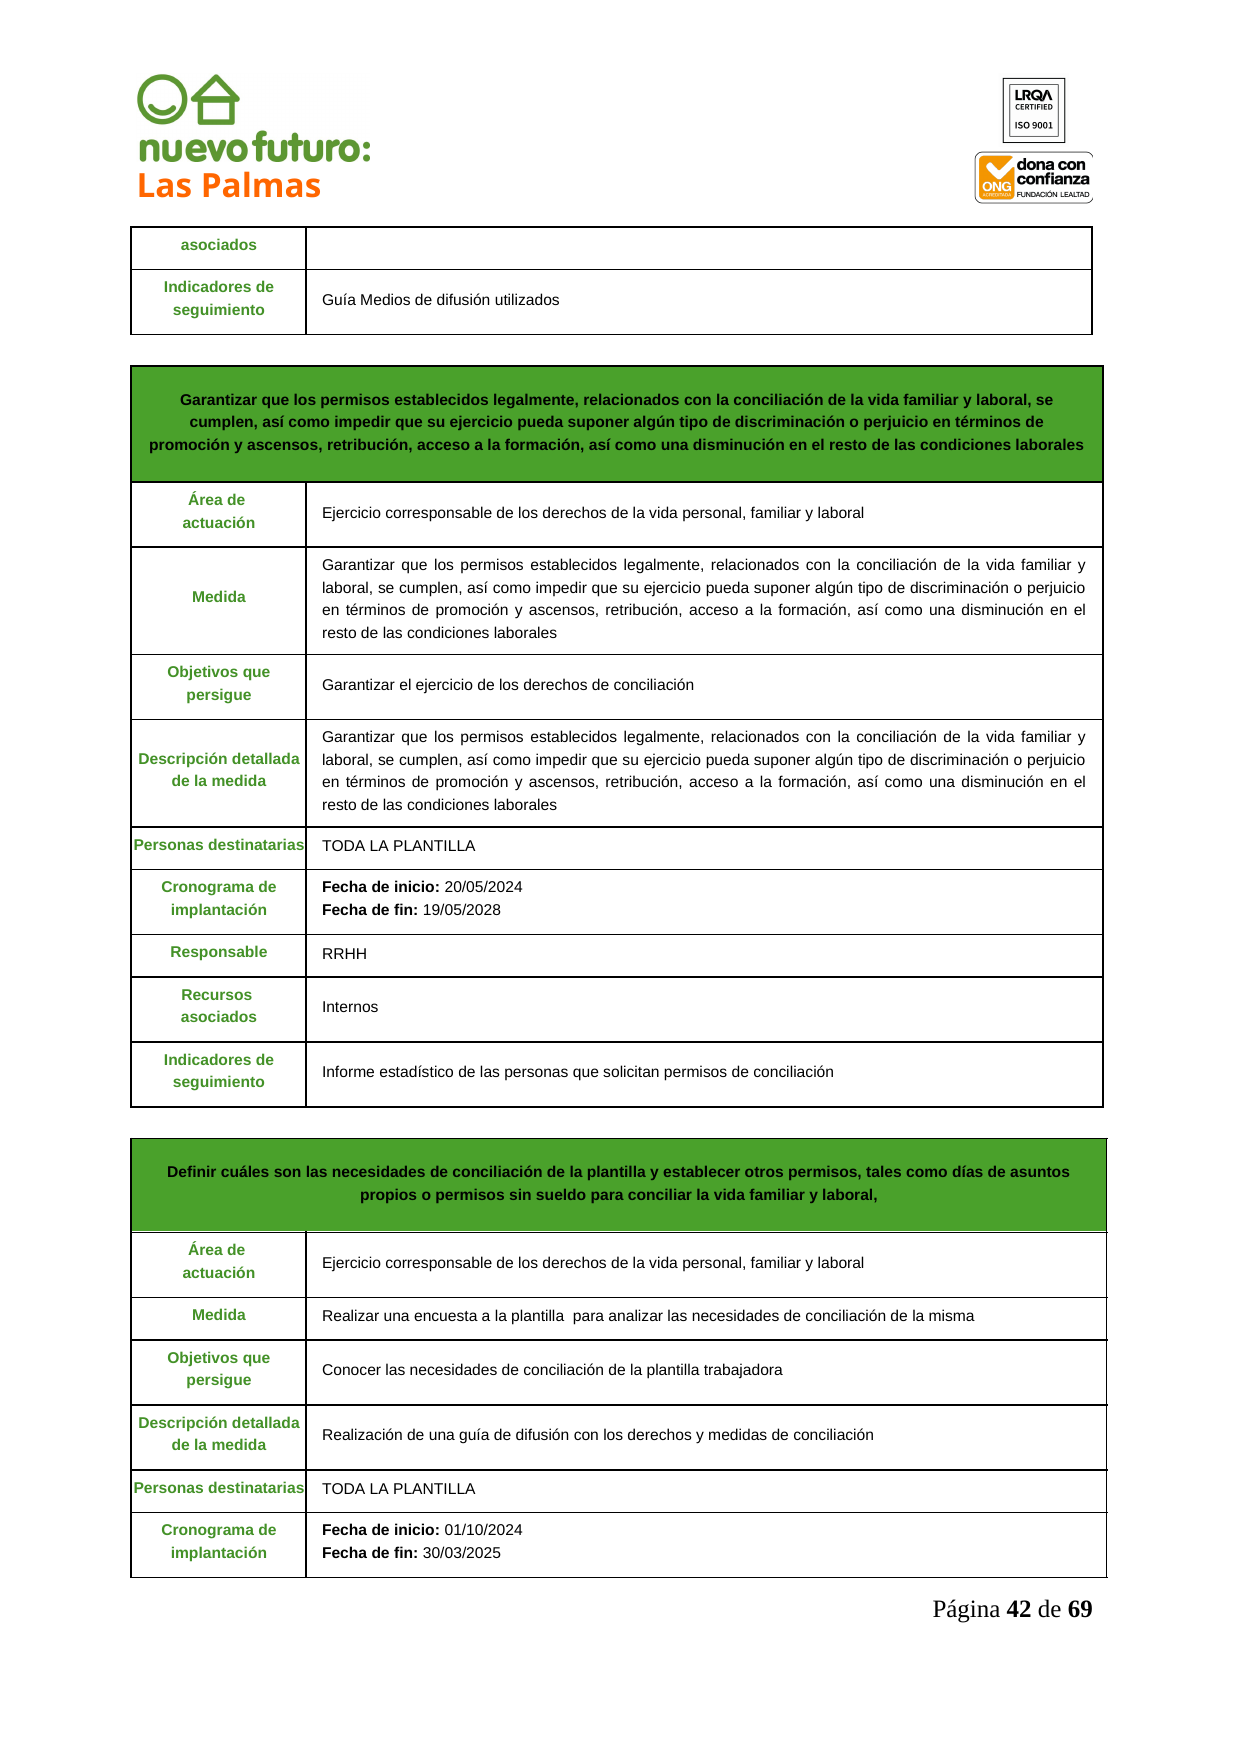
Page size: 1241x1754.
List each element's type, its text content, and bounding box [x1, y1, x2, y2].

table_cell Fecha de inicio: 01/10/2024 Fecha de fin: 30/03/2025 [307, 1513, 1106, 1576]
table_cell Internos [307, 978, 1102, 1041]
table_cell TODA LA PLANTILLA [307, 1471, 1106, 1511]
table_cell Conocer las necesidades de conciliación de la plantilla trabajadora [307, 1341, 1106, 1404]
table_cell asociados [132, 228, 305, 268]
table_cell Ejercicio corresponsable de los derechos de la vida personal, familiar y laboral [307, 483, 1102, 546]
table_cell Fecha de inicio: 20/05/2024 Fecha de fin: 19/05/2028 [307, 870, 1102, 933]
table_cell Garantizar que los permisos establecidos legalmente, relacionados con la conciliación de la vida familiar y laboral, se cumplen, así como impedir que su ejercicio pueda suponer algún tipo de discriminación o perjuicio en términos de promoción y ascensos, retribución, acceso a la formación, así como una disminución en el resto de las condiciones laborales [307, 548, 1102, 654]
table_cell Descripción detallada de la medida [132, 1406, 305, 1469]
table_cell Ejercicio corresponsable de los derechos de la vida personal, familiar y laboral [307, 1233, 1106, 1296]
table_cell Realización de una guía de difusión con los derechos y medidas de conciliación [307, 1406, 1106, 1469]
table_cell Responsable [132, 935, 305, 976]
table_cell Informe estadístico de las personas que solicitan permisos de conciliación [307, 1043, 1102, 1106]
table_cell Indicadores de seguimiento [132, 270, 305, 333]
table_cell Garantizar que los permisos establecidos legalmente, relacionados con la conciliación de la vida familiar y laboral, se cumplen, así como impedir que su ejercicio pueda suponer algún tipo de discriminación o perjuicio en términos de promoción y ascensos, retribución, acceso a la formación, así como una disminución en el resto de las condiciones laborales [307, 720, 1102, 826]
table_cell TODA LA PLANTILLA [307, 828, 1102, 868]
table_cell Personas destinatarias [132, 1471, 305, 1511]
table_cell Guía Medios de difusión utilizados [307, 270, 1091, 333]
table_cell [307, 228, 1091, 268]
table_cell Indicadores de seguimiento [132, 1043, 305, 1106]
table_cell Descripción detallada de la medida [132, 720, 305, 826]
table_cell Medida [132, 548, 305, 654]
table_cell Área de actuación [132, 1233, 305, 1296]
table_header Garantizar que los permisos establecidos legalmente, relacionados con la conciliación de la vida familiar y laboral, se cumplen, así como impedir que su ejercicio pueda suponer algún tipo de discriminación o perjuicio en términos de promoción y ascensos, retribución, acceso a la formación, así como una disminución en el resto de las condiciones laborales [132, 367, 1102, 481]
table_cell Área de actuación [132, 483, 305, 546]
table_header Definir cuáles son las necesidades de conciliación de la plantilla y establecer otros permisos, tales como días de asuntos propios o permisos sin sueldo para conciliar la vida familiar y laboral, [132, 1139, 1106, 1231]
table_cell RRHH [307, 935, 1102, 976]
table_cell Objetivos que persigue [132, 1341, 305, 1404]
table_cell Recursos asociados [132, 978, 305, 1041]
table_cell Personas destinatarias [132, 828, 305, 868]
table_cell Realizar una encuesta a la plantilla para analizar las necesidades de conciliación de la misma [307, 1298, 1106, 1339]
table_cell Cronograma de implantación [132, 870, 305, 933]
table_cell Garantizar el ejercicio de los derechos de conciliación [307, 655, 1102, 719]
table_cell Cronograma de implantación [132, 1513, 305, 1576]
table_cell Objetivos que persigue [132, 655, 305, 719]
table_cell Medida [132, 1298, 305, 1339]
